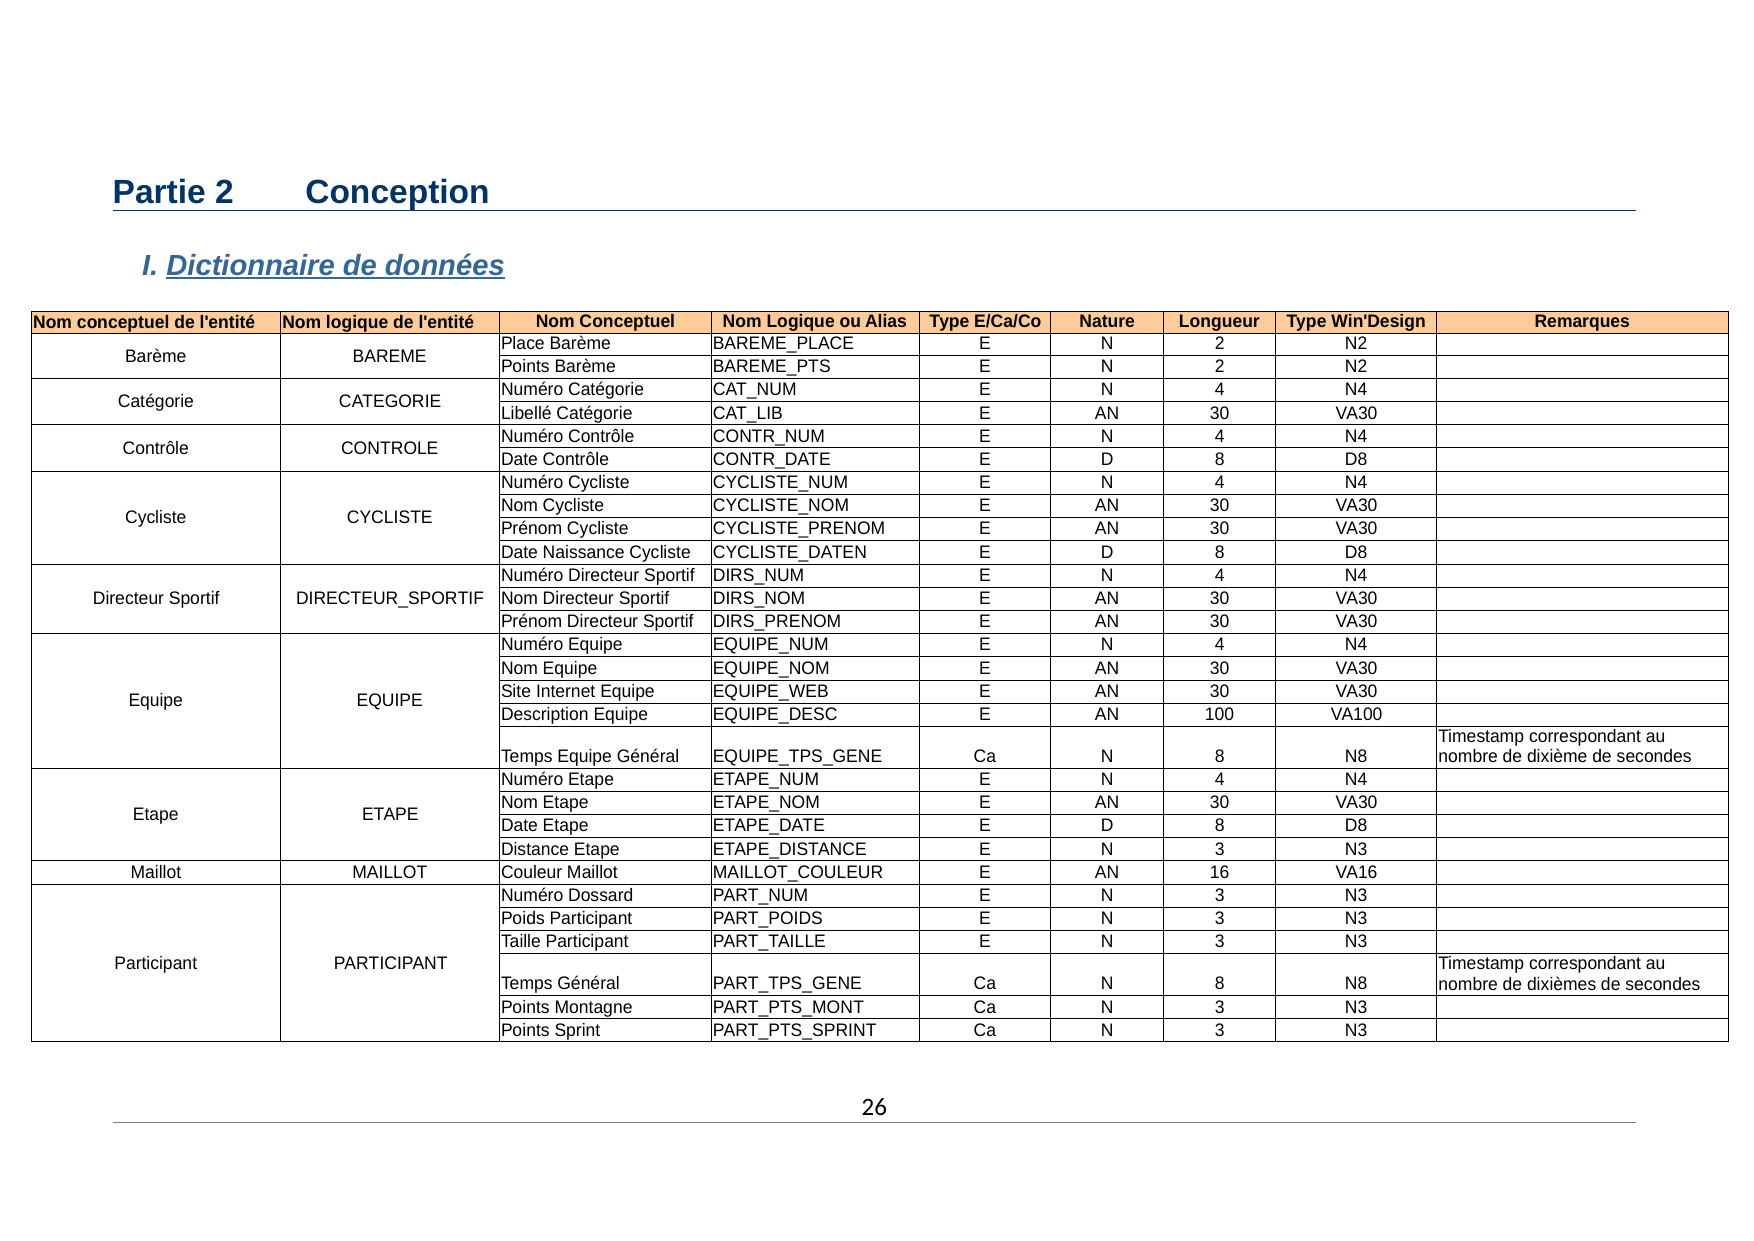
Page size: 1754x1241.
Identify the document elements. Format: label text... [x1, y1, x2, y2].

subtitle Conception [112, 172, 1636, 211]
subtitle Dictionnaire de données [142, 248, 1636, 281]
